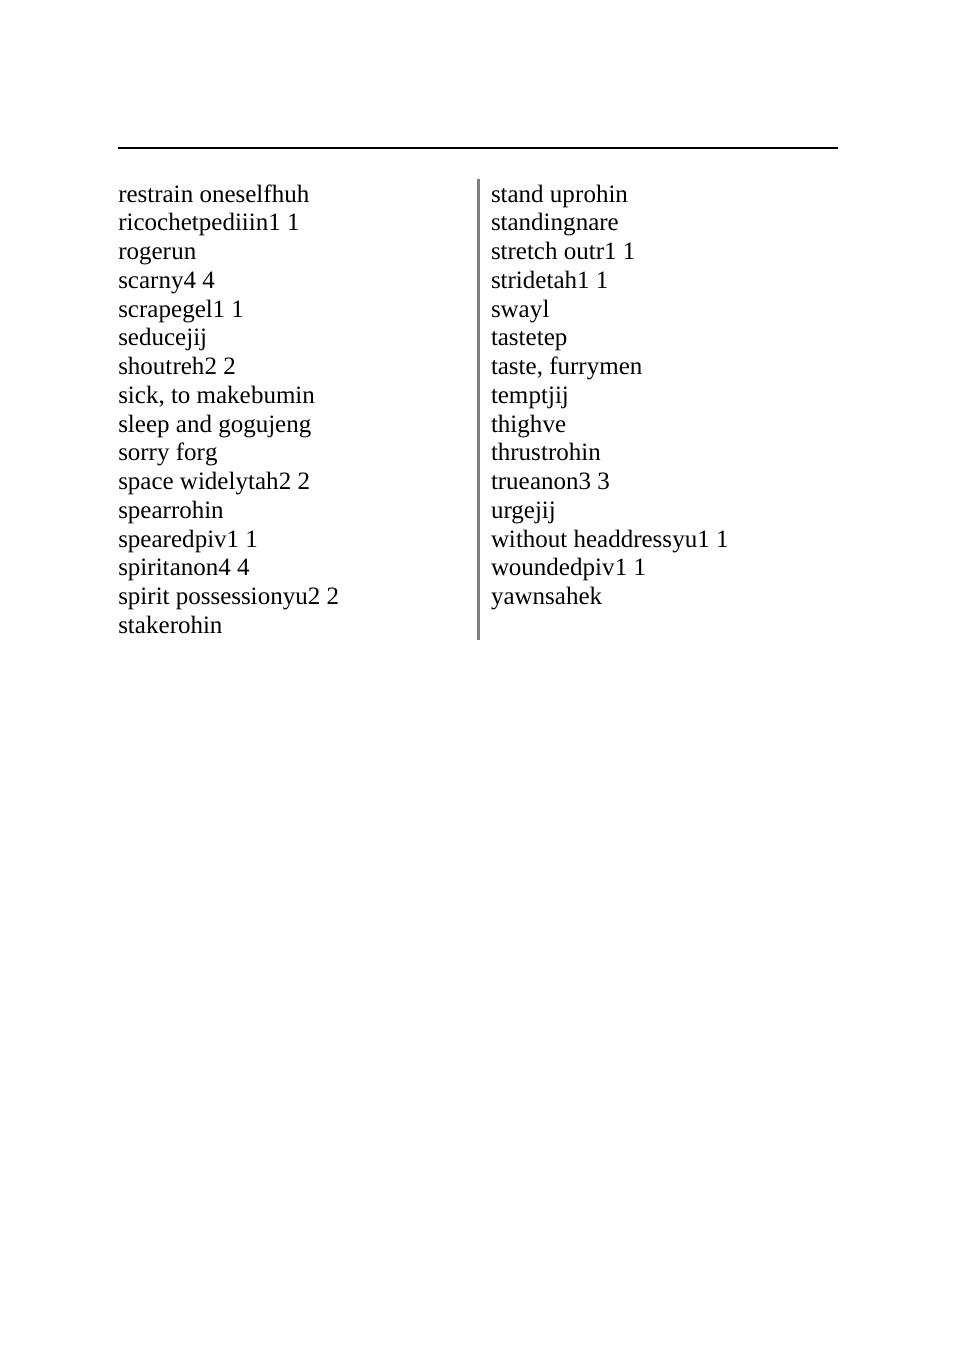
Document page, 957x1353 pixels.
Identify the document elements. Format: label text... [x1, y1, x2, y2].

text spiritanon4 4 [118, 552, 466, 581]
text standingnare [491, 207, 838, 236]
text tastetep [491, 322, 838, 351]
text thighve [491, 409, 838, 437]
text stakerohin [118, 610, 466, 639]
text stretch outr1 1 [491, 236, 838, 265]
text seducejij [118, 322, 466, 351]
text stridetah1 1 [491, 265, 838, 294]
text swayl [491, 294, 838, 322]
text sleep and gogujeng [118, 409, 466, 437]
text spearedpiv1 1 [118, 524, 466, 552]
text yawnsahek [491, 581, 838, 610]
text restrain oneselfhuh [118, 179, 466, 207]
text sick, to makebumin [118, 380, 466, 409]
text without headdressyu1 1 [491, 524, 838, 552]
text woundedpiv1 1 [491, 552, 838, 581]
text taste, furrymen [491, 351, 838, 380]
text spearrohin [118, 495, 466, 524]
text thrustrohin [491, 437, 838, 466]
text space widelytah2 2 [118, 466, 466, 495]
text spirit possessionyu2 2 [118, 581, 466, 610]
text scrapegel1 1 [118, 294, 466, 322]
text scarny4 4 [118, 265, 466, 294]
text sorry forg [118, 437, 466, 466]
text temptjij [491, 380, 838, 409]
text stand uprohin [491, 179, 838, 207]
text shoutreh2 2 [118, 351, 466, 380]
text trueanon3 3 [491, 466, 838, 495]
text ricochetpediiin1 1 [118, 207, 466, 236]
text urgejij [491, 495, 838, 524]
text rogerun [118, 236, 466, 265]
